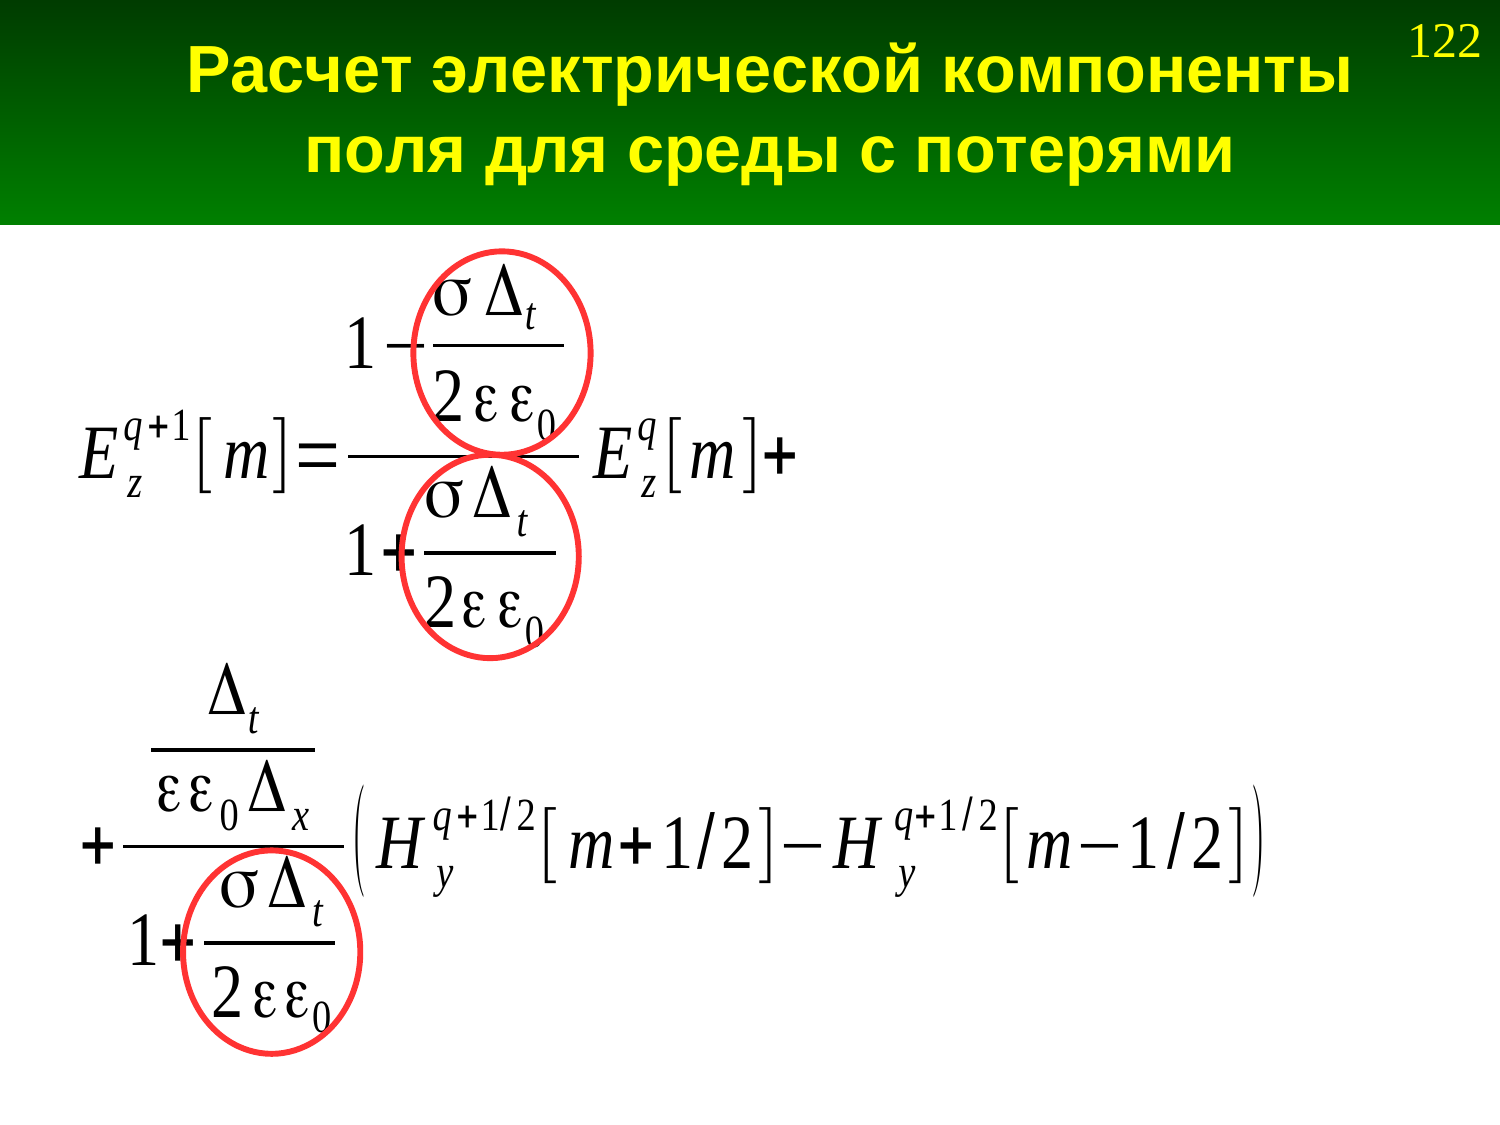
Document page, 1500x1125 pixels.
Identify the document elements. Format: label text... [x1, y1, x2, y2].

chart [59, 257, 1279, 1045]
chart [187, 854, 357, 1045]
title Расчет электрической компоненты поля для среды с потерями [100, 7, 1441, 204]
chart [405, 458, 575, 655]
chart [417, 257, 587, 451]
